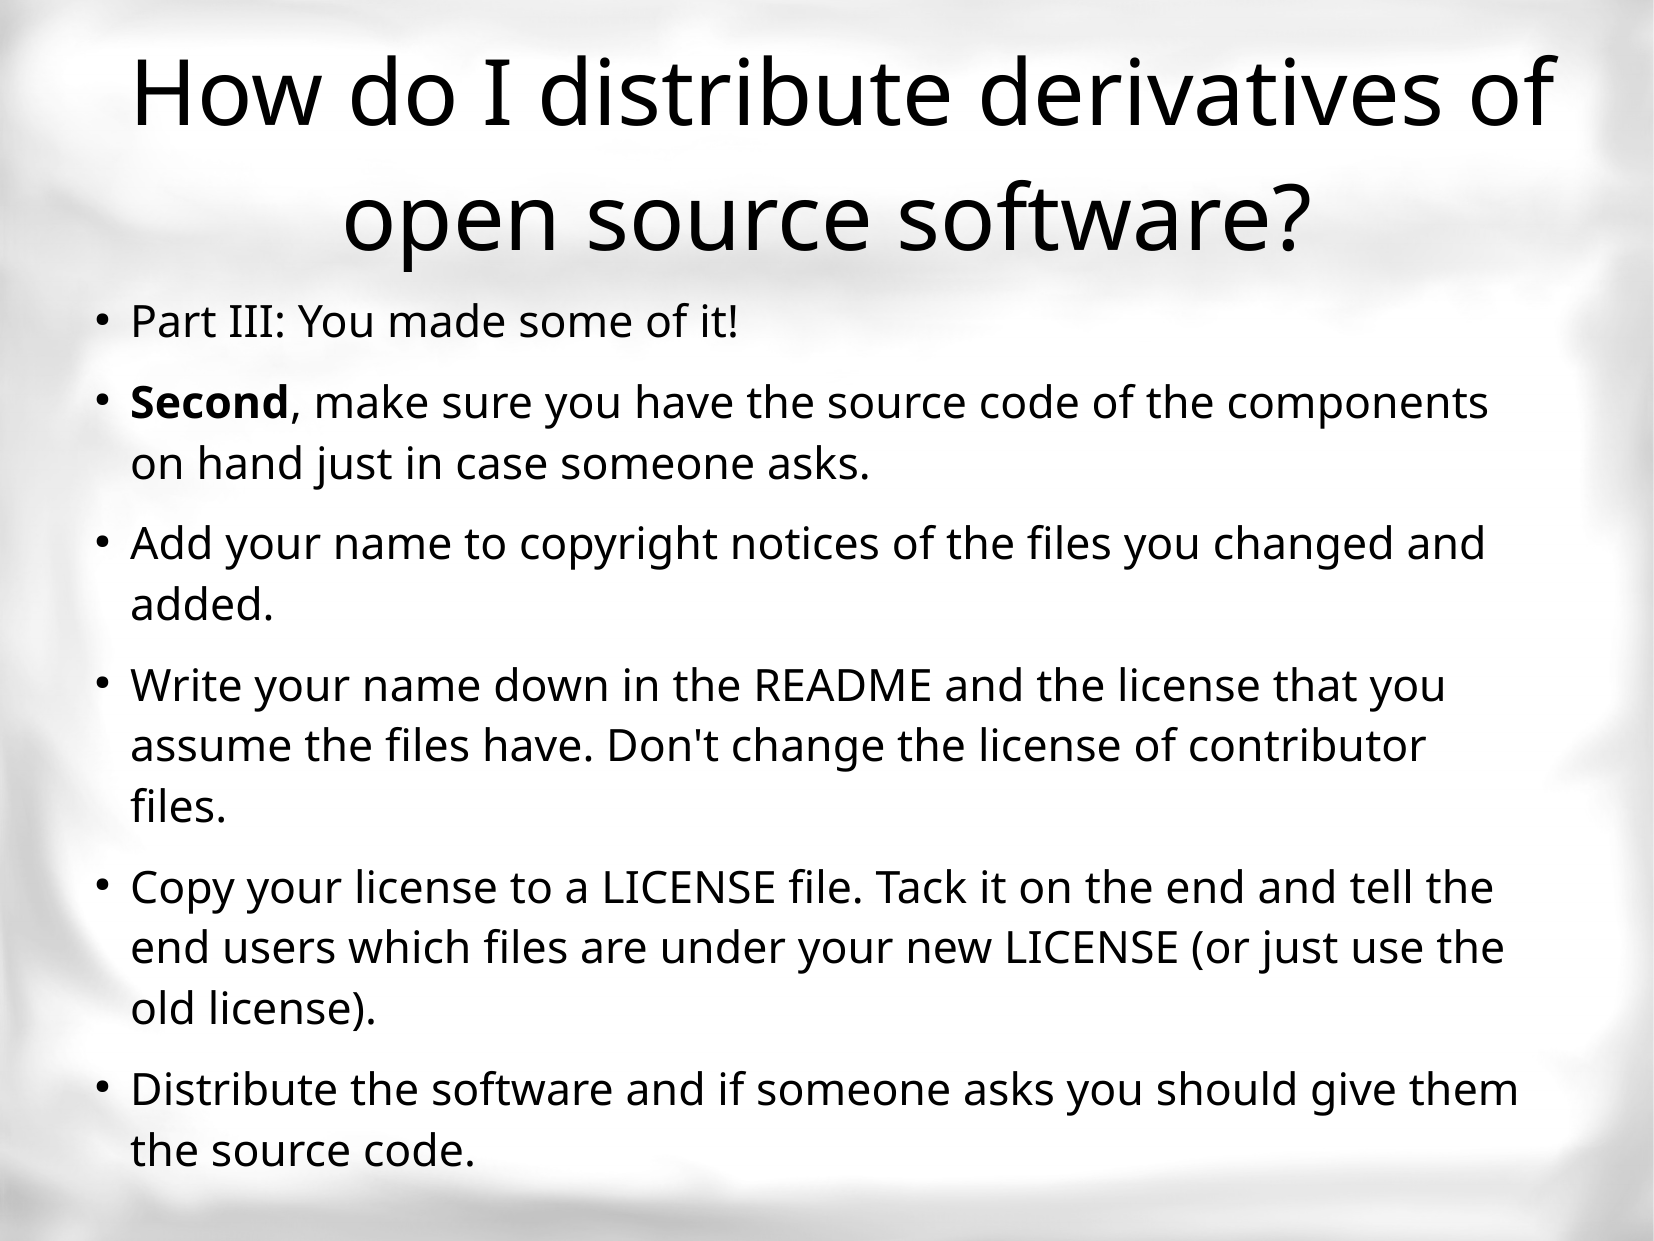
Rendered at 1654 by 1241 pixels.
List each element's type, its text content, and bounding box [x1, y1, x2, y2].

list Part III: You made some of it! Second, make sure you have the source code of the components on hand just in case someone asks. Add your name to copyright notices of the files you changed and added. Write your name down in the README and the license that you assume the files have. Don't change the license of contributor files. Copy your license to a LICENSE file. Tack it on the end and tell the end users which files are under your new LICENSE (or just use the old license). Distribute the software and if someone asks you should give them the source code. [82, 290, 1538, 1182]
title How do I distribute derivatives of open source software? [82, 49, 1571, 257]
picture [0, 0, 1654, 1241]
